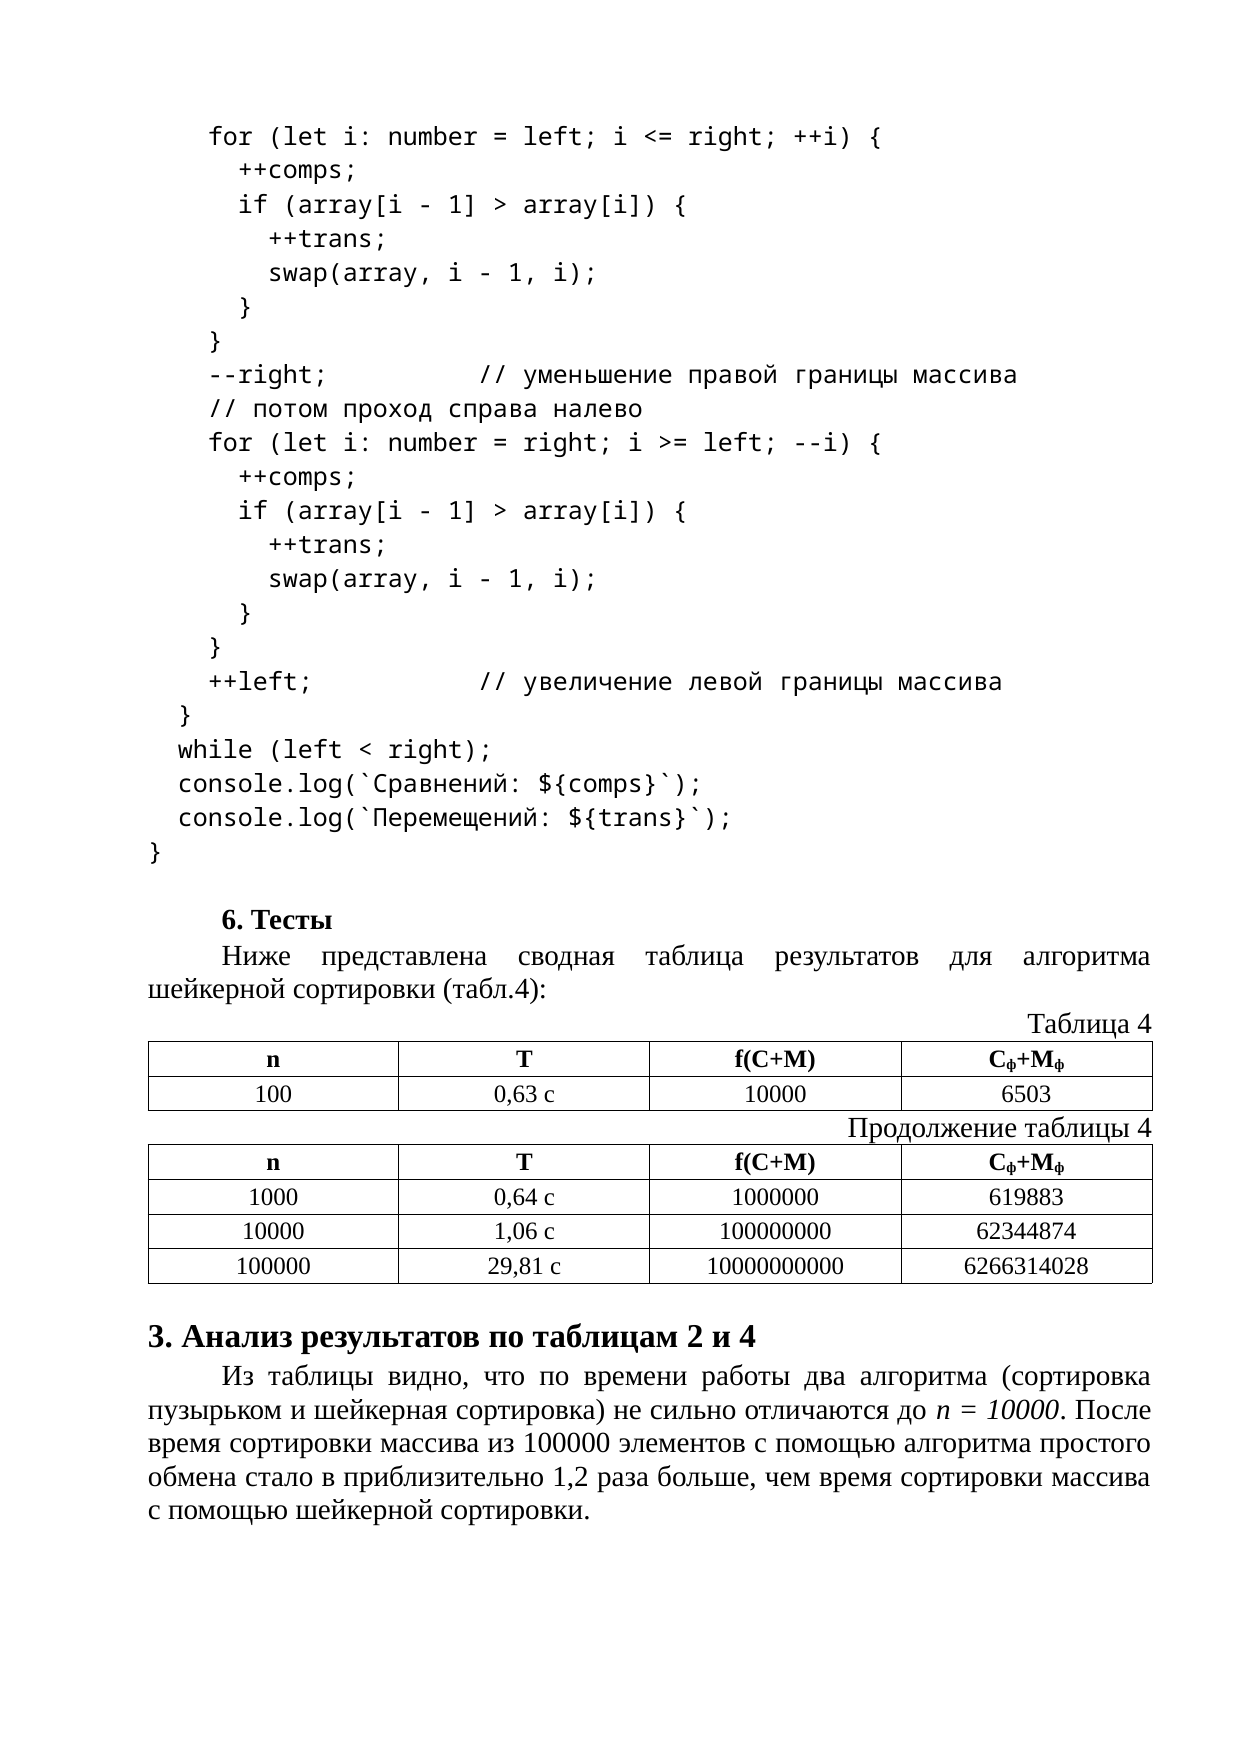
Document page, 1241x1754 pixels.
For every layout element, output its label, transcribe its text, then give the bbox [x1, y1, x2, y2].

text for (let i: number = left; i <= right; ++i) { [148, 118, 1152, 152]
text console.log(`Сравнений: ${comps}`); [148, 765, 1152, 799]
text } [148, 595, 1152, 629]
table_cell 100000000 [650, 1215, 901, 1248]
table_cell 1000 [149, 1180, 398, 1213]
text if (array[i - 1] > array[i]) { [148, 186, 1152, 220]
text } [148, 629, 1152, 663]
table_cell 0,64 с [399, 1180, 649, 1213]
table_header Сф+Мф [902, 1042, 1152, 1076]
text } [148, 697, 1152, 731]
table_cell 29,81 с [399, 1249, 649, 1283]
text } [148, 322, 1152, 357]
text ++trans; [148, 527, 1152, 561]
subtitle 3. Анализ результатов по таблицам 2 и 4 [148, 1316, 1152, 1355]
text ++left; // увеличение левой границы массива [148, 663, 1152, 697]
text // потом проход справа налево [148, 391, 1152, 425]
table_header n [149, 1145, 398, 1179]
table_cell 6266314028 [902, 1249, 1152, 1283]
table_cell 10000000000 [650, 1249, 901, 1283]
text } [148, 288, 1152, 322]
text Продолжение таблицы 4 [148, 1111, 1152, 1144]
table_cell 0,63 с [399, 1077, 649, 1110]
table_cell 62344874 [902, 1215, 1152, 1248]
table_cell 1,06 с [399, 1215, 649, 1248]
text ++comps; [148, 459, 1152, 493]
table_header f(C+M) [650, 1145, 901, 1179]
text if (array[i - 1] > array[i]) { [148, 493, 1152, 527]
table_cell 619883 [902, 1180, 1152, 1213]
table_cell 6503 [902, 1077, 1152, 1110]
text for (let i: number = right; i >= left; --i) { [148, 425, 1152, 459]
text ++comps; [148, 152, 1152, 186]
table_header n [149, 1042, 398, 1076]
text swap(array, i - 1, i); [148, 561, 1152, 595]
text } [148, 833, 1152, 867]
text Ниже представлена сводная таблица результатов для алгоритма шейкерной сортировки (табл.4): [148, 938, 1152, 1005]
text console.log(`Перемещений: ${trans}`); [148, 799, 1152, 833]
table_header f(C+M) [650, 1042, 901, 1076]
text while (left < right); [148, 731, 1152, 765]
table_header Сф+Мф [902, 1145, 1152, 1179]
subtitle 6. Тесты [148, 902, 1152, 936]
text swap(array, i - 1, i); [148, 254, 1152, 288]
table_cell 10000 [149, 1215, 398, 1248]
table_cell 1000000 [650, 1180, 901, 1213]
table_cell 100000 [149, 1249, 398, 1283]
text Таблица 4 [148, 1006, 1152, 1040]
table_header T [399, 1042, 649, 1076]
text ++trans; [148, 220, 1152, 254]
table_cell 10000 [650, 1077, 901, 1110]
text Из таблицы видно, что по времени работы два алгоритма (сортировка пузырьком и шейкерная сортировка) не сильно отличаются до n = 10000. После время сортировки массива из 100000 элементов с помощью алгоритма простого обмена стало в приблизительно 1,2 раза больше, чем время сортировки массива с помощью шейкерной сортировки. [148, 1358, 1152, 1526]
table_cell 100 [149, 1077, 398, 1110]
text --right; // уменьшение правой границы массива [148, 357, 1152, 391]
table_header T [399, 1145, 649, 1179]
